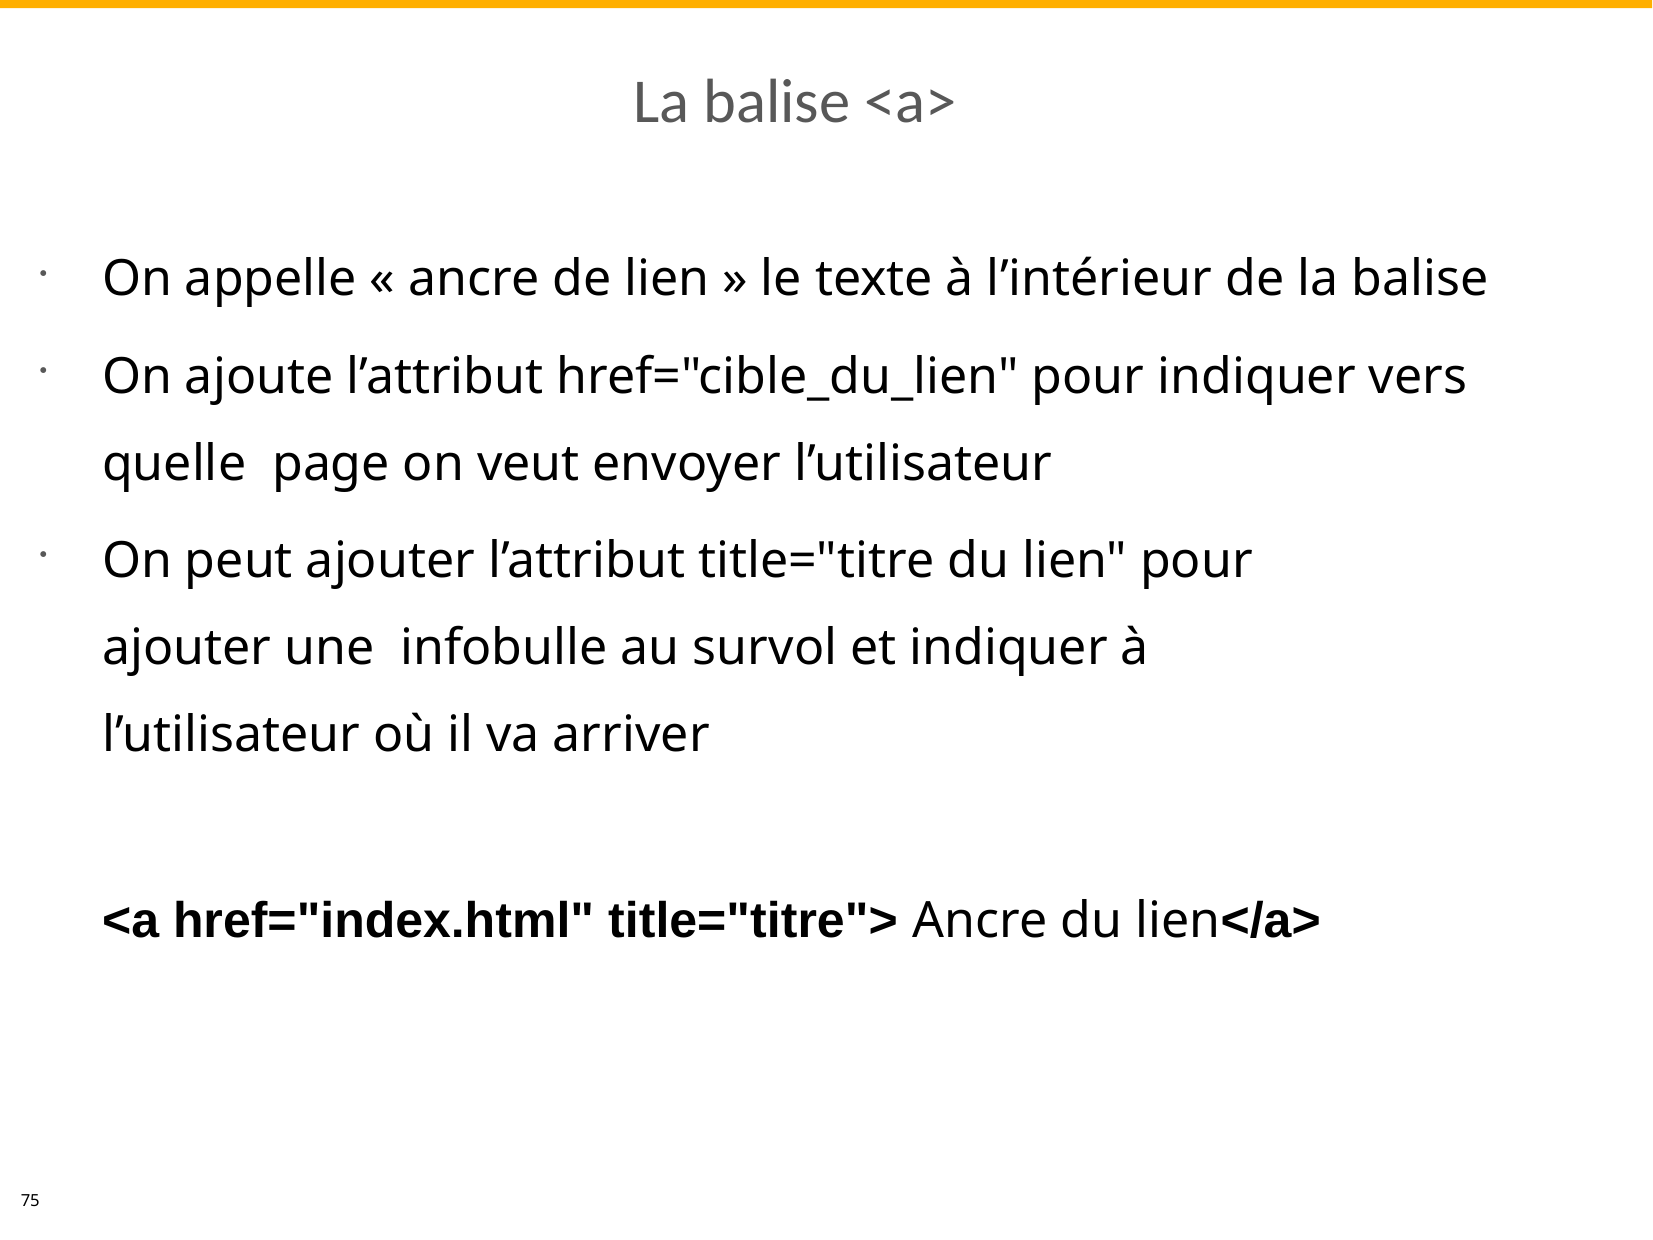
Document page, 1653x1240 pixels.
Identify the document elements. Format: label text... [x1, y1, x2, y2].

text_box On appelle « ancre de lien » le texte à l’intérieur de la balise On ajoute l’attribut href="cible_du_lien" pour indiquer vers quelle page on veut envoyer l’utilisateur On peut ajouter l’attribut title="titre du lien" pour ajouter une infobulle au survol et indiquer à l’utilisateur où il va arriver <a href="index.html" title="titre"> Ancre du lien</a> [37, 243, 1528, 948]
title La balise <a> [631, 58, 1029, 268]
text_box [14, 1189, 46, 1213]
